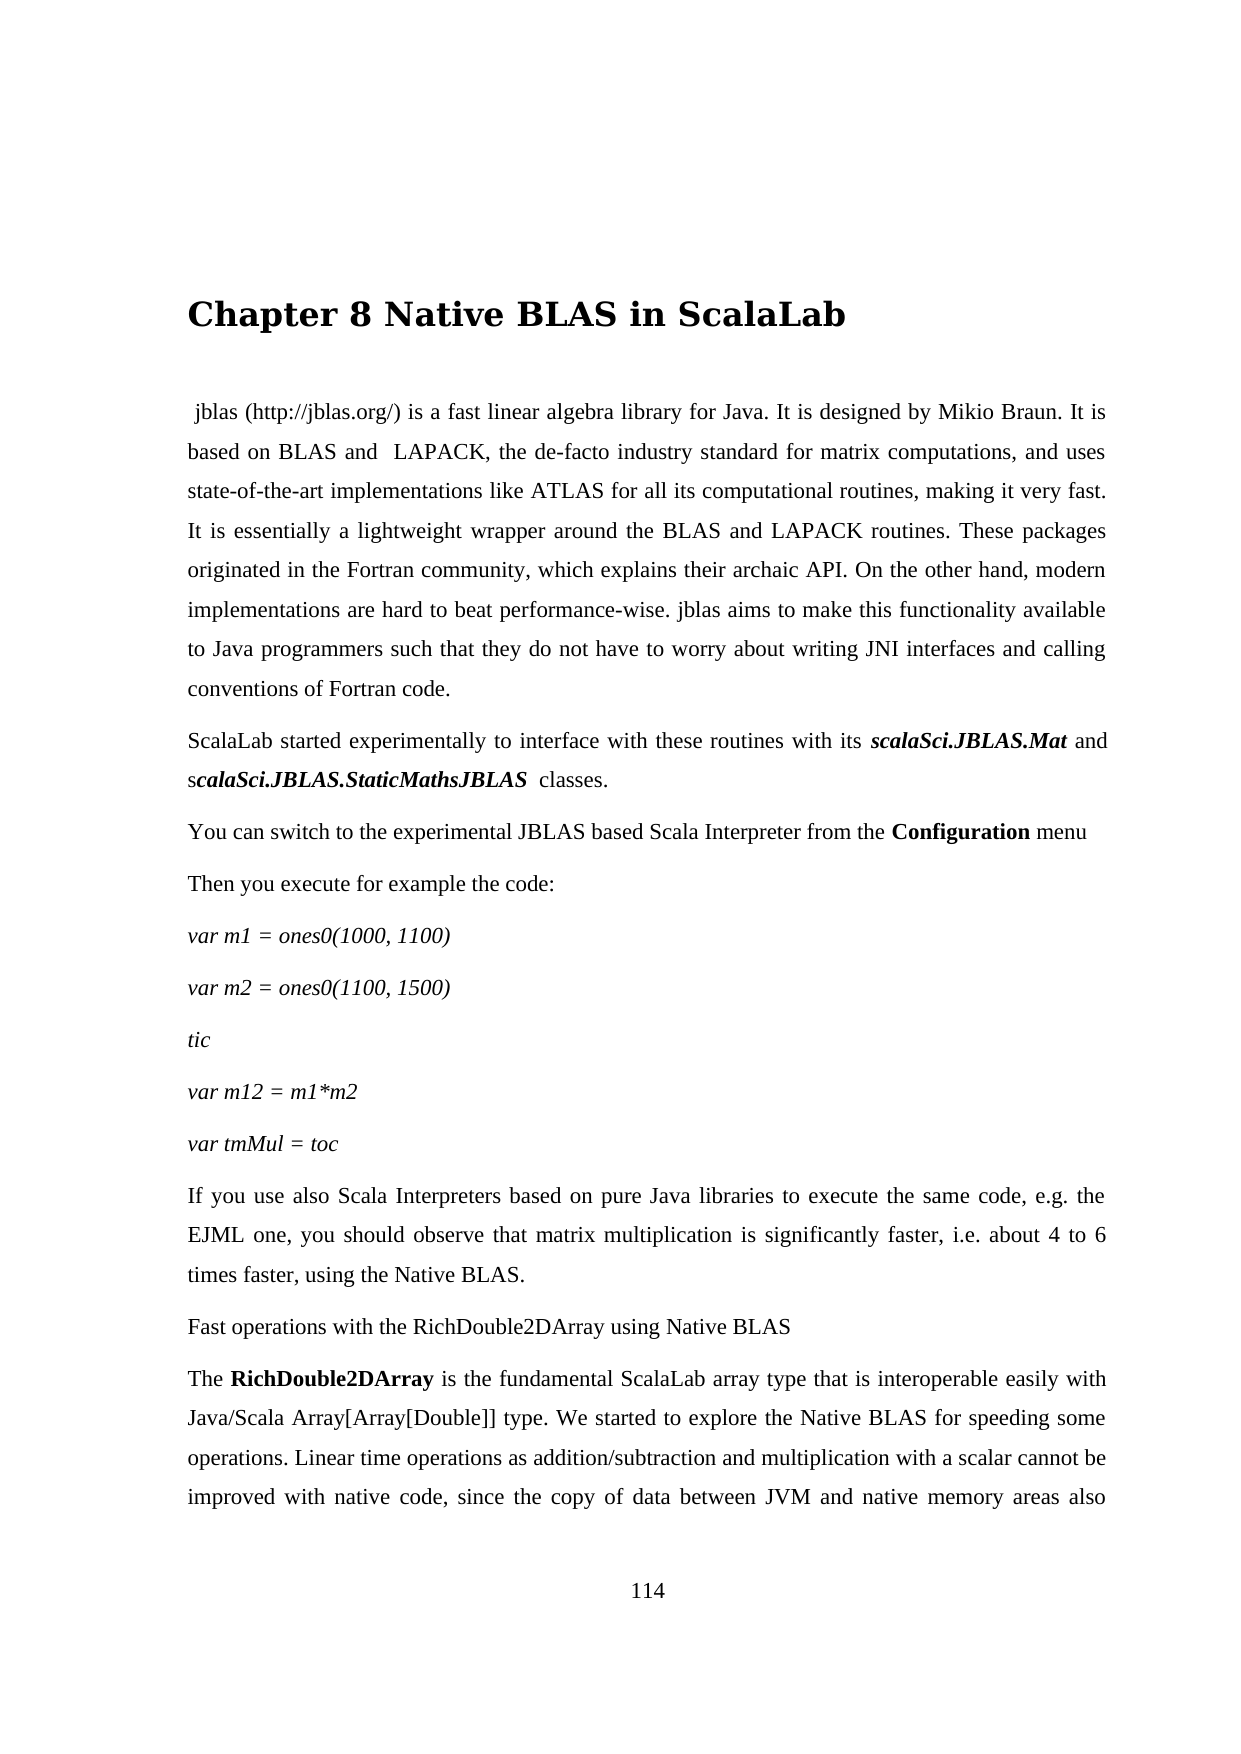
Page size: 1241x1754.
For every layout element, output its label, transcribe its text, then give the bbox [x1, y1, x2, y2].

text var m1 = ones0(1000, 1100) [187, 922, 1108, 948]
text jblas (http://jblas.org/) is a fast linear algebra library for Java. It is designed by Mikio Braun. It is based on BLAS and LAPACK, the de-facto industry standard for matrix computations, and uses state-of-the-art implementations like ATLAS for all its computational routines, making it very fast. It is essentially a lightweight wrapper around the BLAS and LAPACK routines. These packages originated in the Fortran community, which explains their archaic API. On the other hand, modern implementations are hard to beat performance-wise. jblas aims to make this functionality available to Java programmers such that they do not have to worry about writing JNI interfaces and calling conventions of Fortran code. [187, 398, 1108, 701]
text Then you execute for example the code: [187, 870, 1108, 897]
text var m2 = ones0(1100, 1500) [187, 974, 1108, 1001]
text Fast operations with the RichDouble2DArray using Native BLAS [187, 1313, 1108, 1339]
text ScalaLab started experimentally to interface with these routines with its scalaSci.JBLAS.Mat and scalaSci.JBLAS.StaticMathsJBLAS classes. [187, 727, 1108, 793]
text If you use also Scala Interpreters based on pure Java libraries to execute the same code, e.g. the EJML one, you should observe that matrix multiplication is significantly faster, i.e. about 4 to 6 times faster, using the Native BLAS. [187, 1182, 1108, 1287]
text var tmMul = toc [187, 1130, 1108, 1156]
text var m12 = m1*m2 [187, 1078, 1108, 1104]
text tic [187, 1026, 1108, 1052]
subtitle Chapter 8 Native BLAS in ScalaLab [187, 295, 1108, 334]
text You can switch to the experimental JBLAS based Scala Interpreter from the Configuration menu [187, 818, 1108, 844]
text The RichDouble2DArray is the fundamental ScalaLab array type that is interoperable easily with Java/Scala Array[Array[Double]] type. We started to explore the Native BLAS for speeding some operations. Linear time operations as addition/subtraction and multiplication with a scalar cannot be improved with native code, since the copy of data between JVM and native memory areas also [187, 1365, 1108, 1510]
